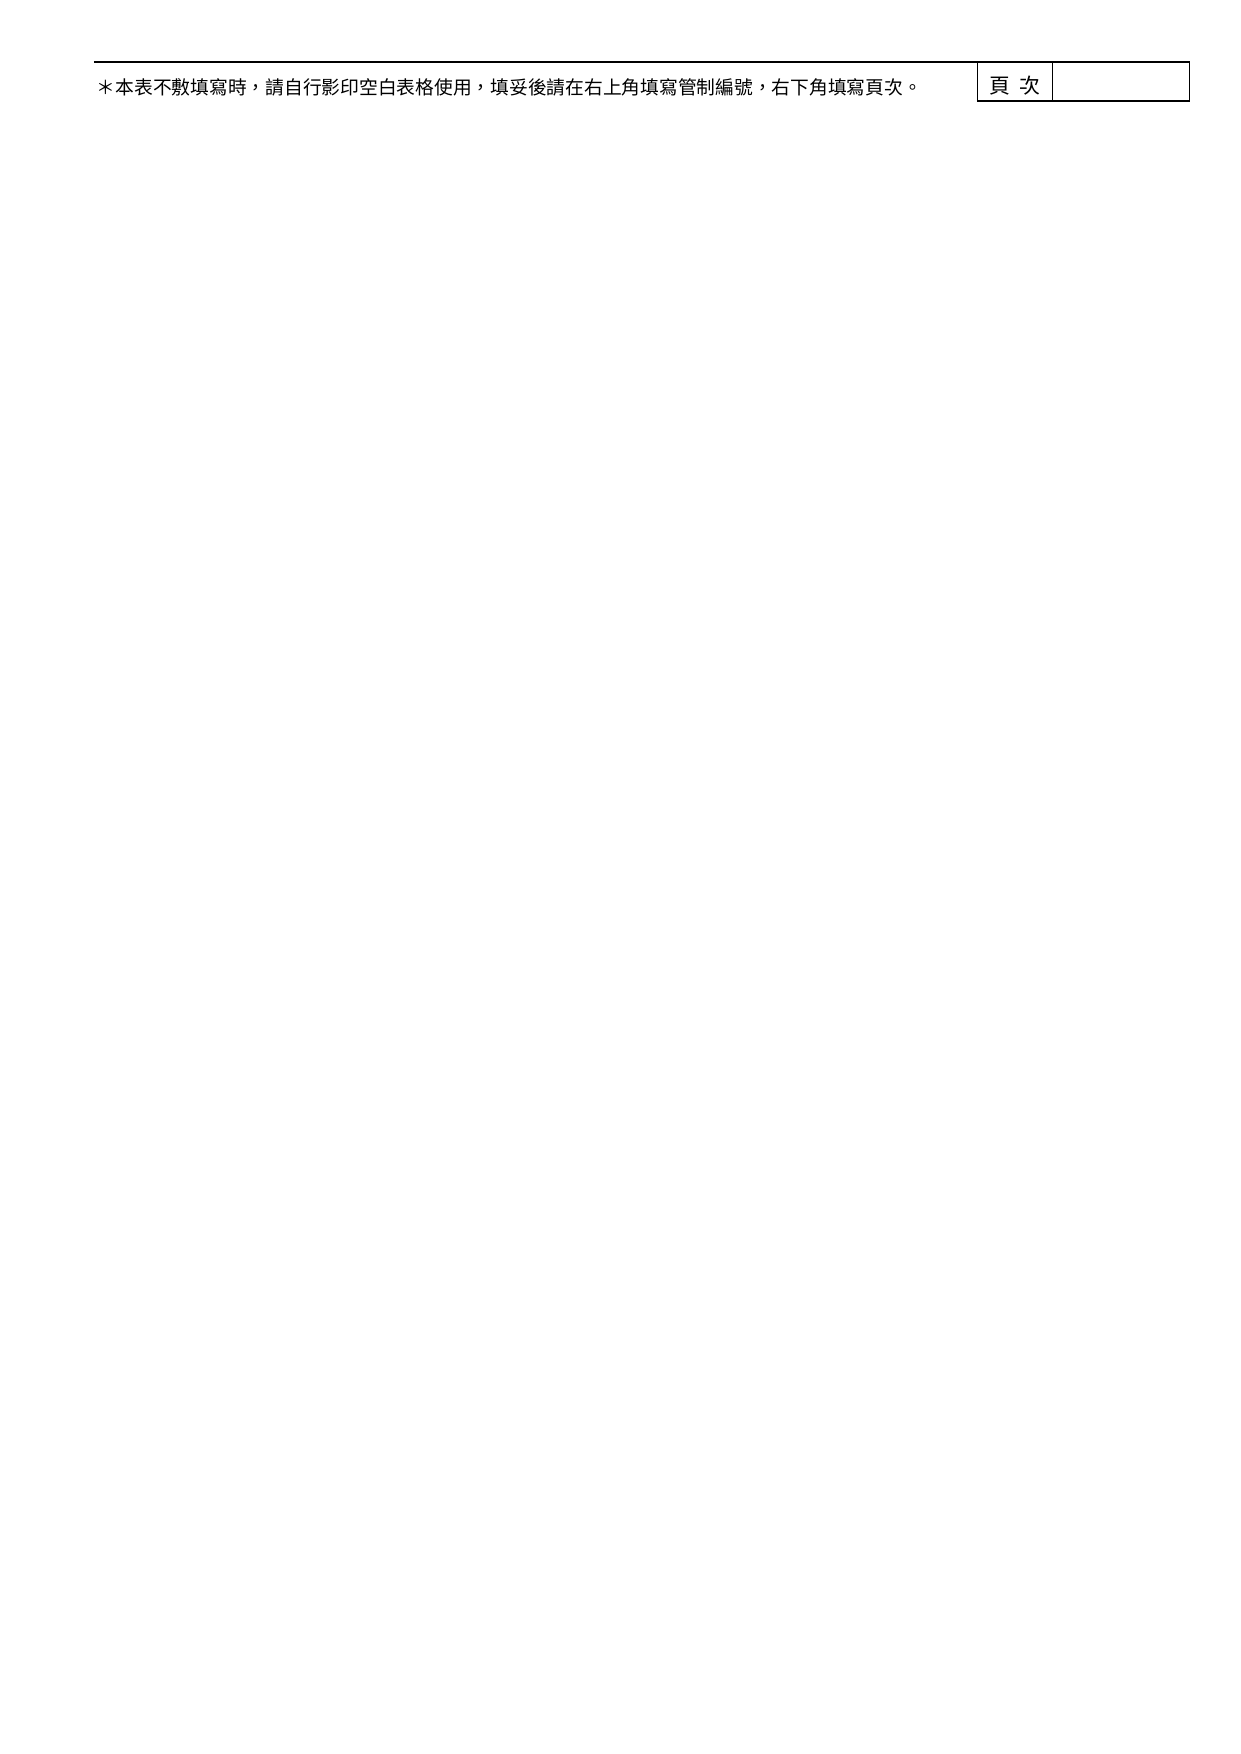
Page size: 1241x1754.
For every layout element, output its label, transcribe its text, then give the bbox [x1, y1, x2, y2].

table_cell [1190, 61, 1194, 100]
table_cell ＊本表不敷填寫時，請自行影印空白表格使用，填妥後請在右上角填寫管制編號，右下角填寫頁次。 [94, 63, 977, 100]
table_cell [89, 61, 94, 100]
table_cell [1053, 63, 1189, 100]
table_cell 頁 次 [978, 63, 1052, 100]
